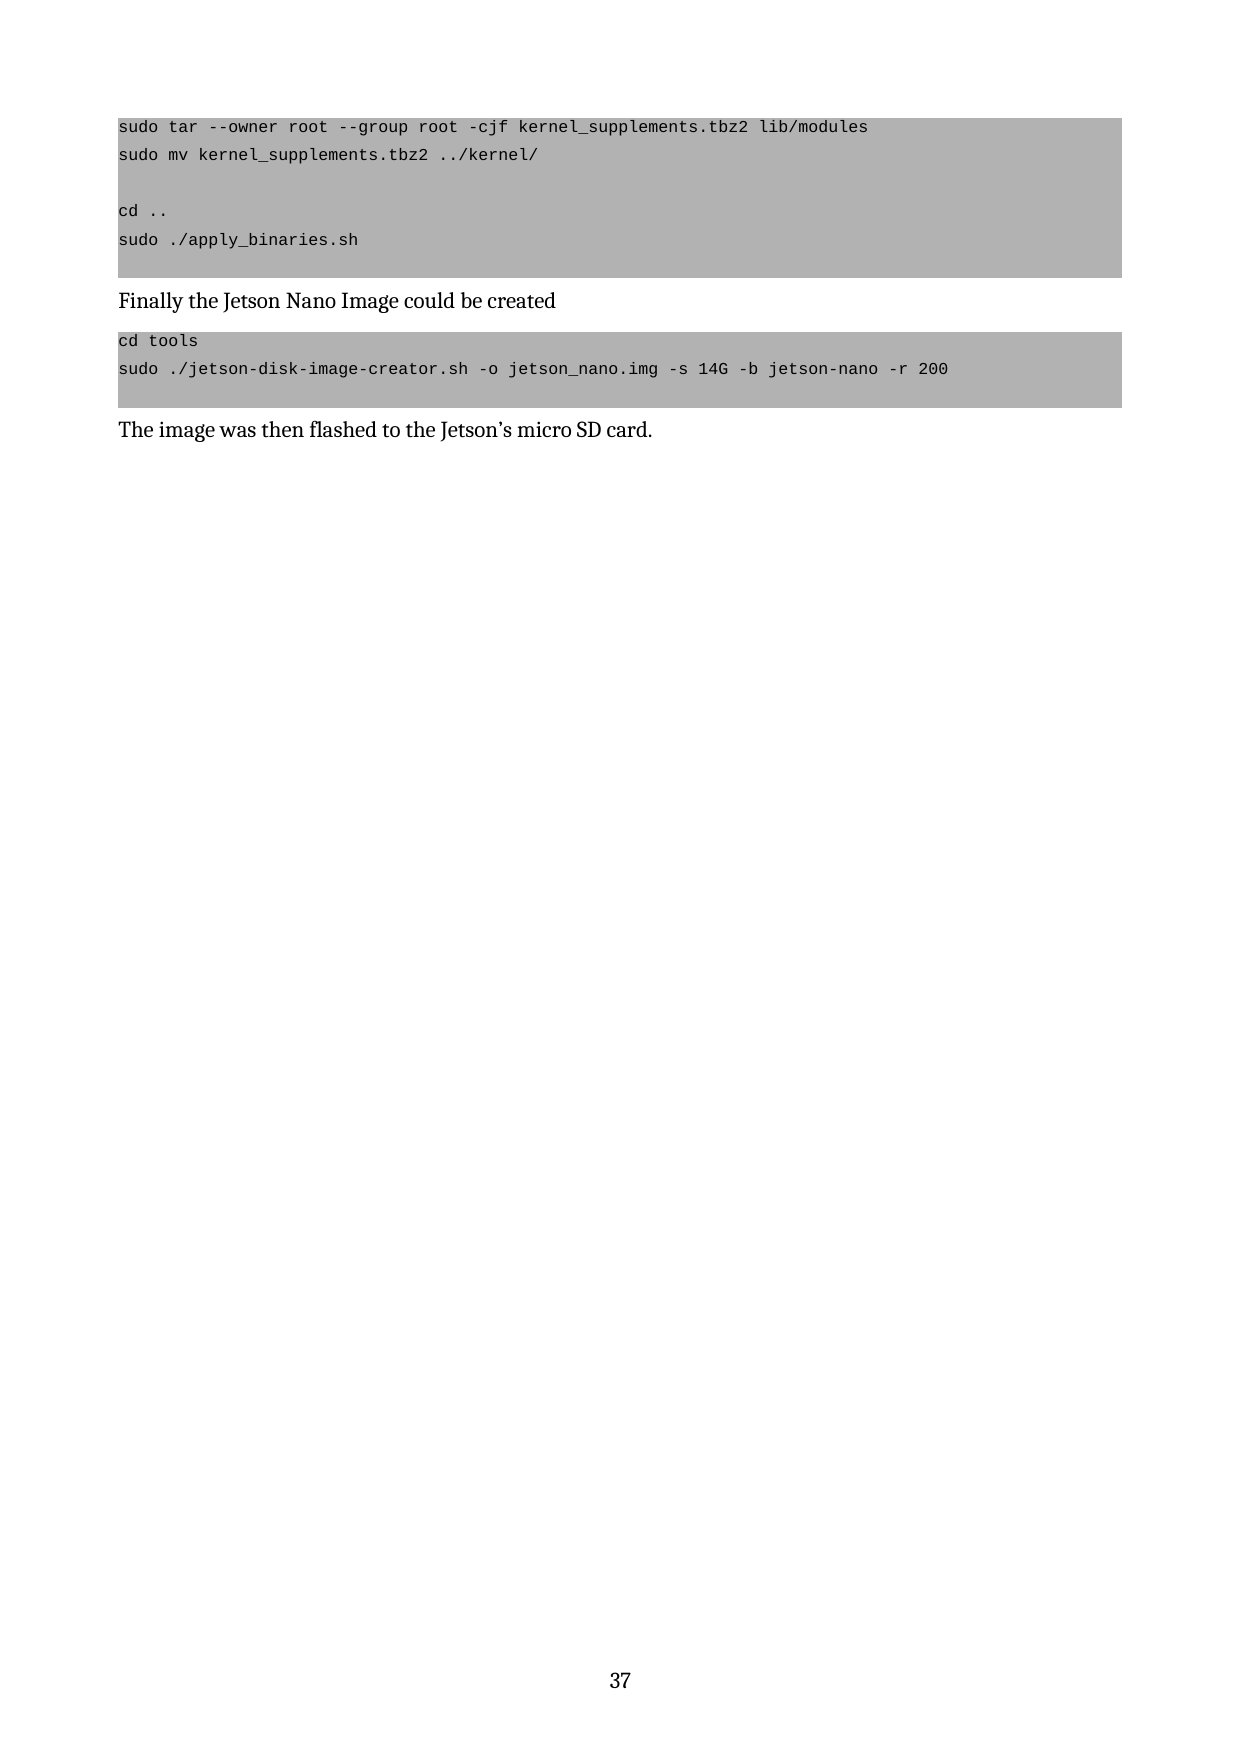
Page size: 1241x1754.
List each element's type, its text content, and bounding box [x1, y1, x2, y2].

text sudo mv kernel_supplements.tbz2 ../kernel/ [118, 146, 1122, 165]
text sudo ./apply_binaries.sh [118, 231, 1122, 250]
text Finally the Jetson Nano Image could be created [118, 287, 1122, 314]
text cd tools [118, 332, 1122, 351]
text The image was then flashed to the Jetson’s micro SD card. [118, 417, 1122, 443]
text sudo tar --owner root --group root -cjf kernel_supplements.tbz2 lib/modules [118, 118, 1122, 137]
text cd .. [118, 203, 1122, 222]
text sudo ./jetson-disk-image-creator.sh -o jetson_nano.img -s 14G -b jetson-nano -r 200 [118, 361, 1122, 379]
